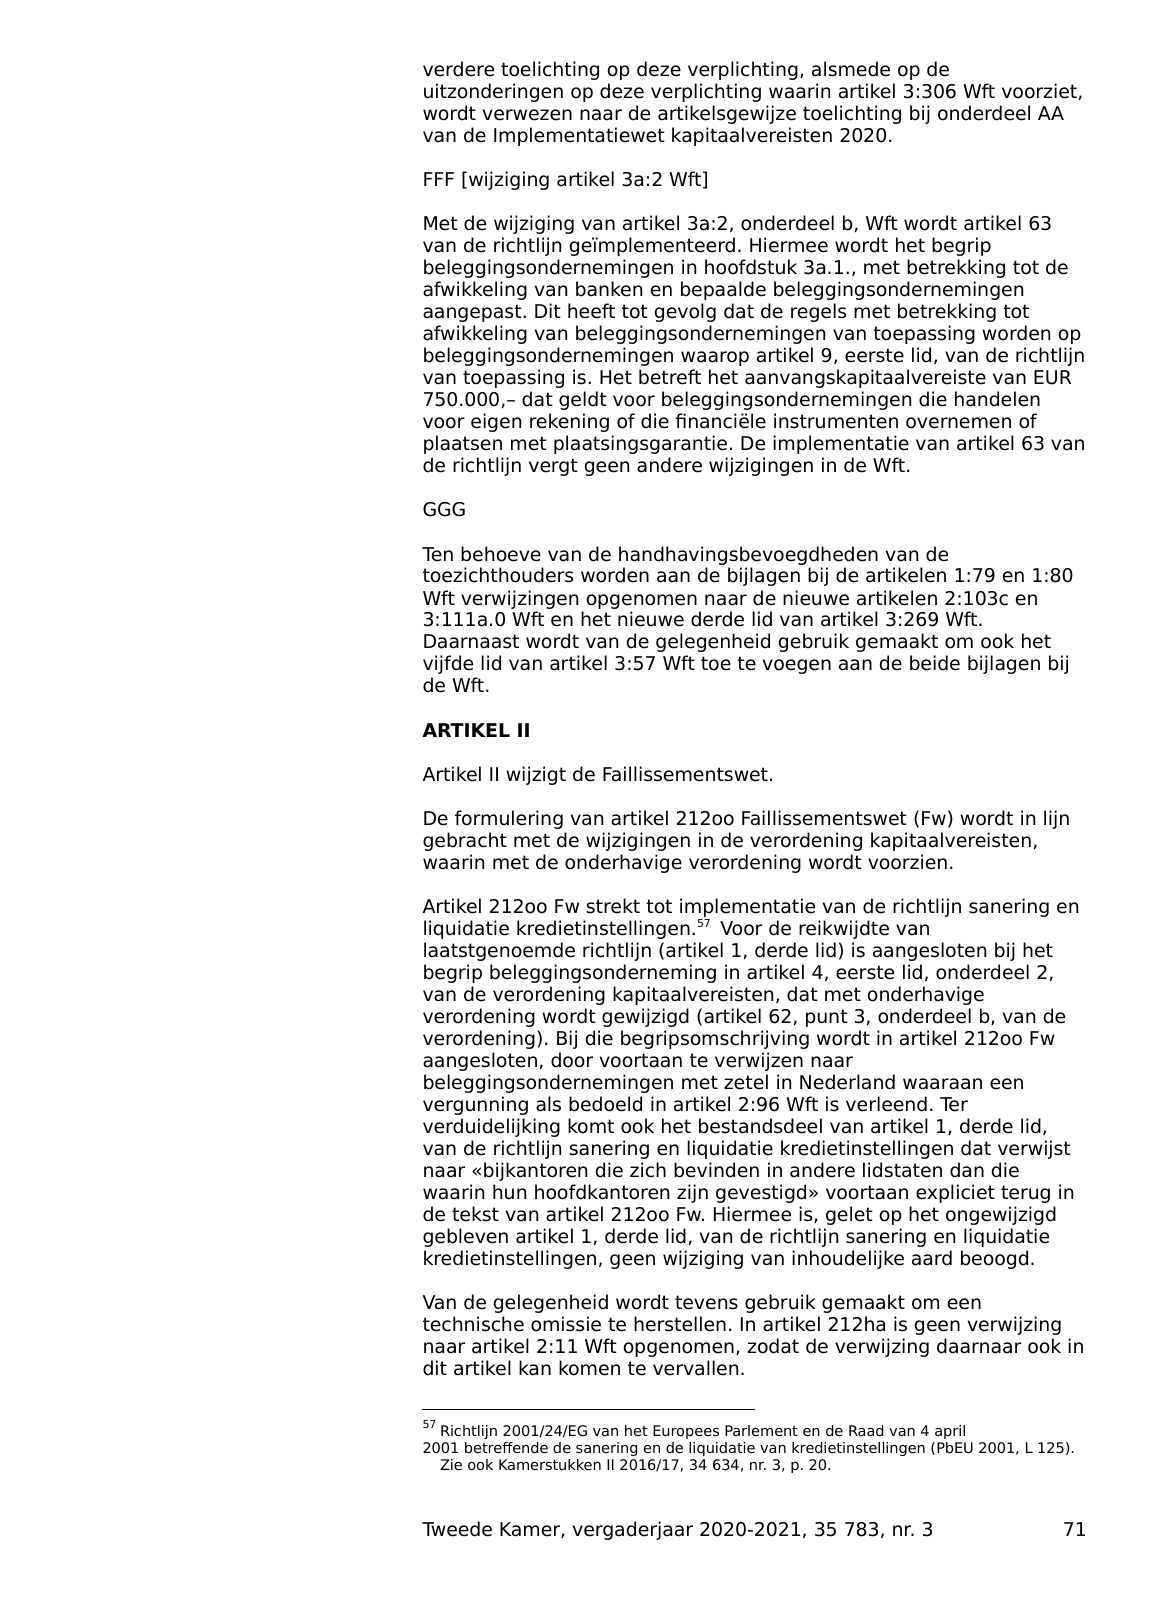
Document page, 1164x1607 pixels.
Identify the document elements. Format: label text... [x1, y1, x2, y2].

text De formulering van artikel 212oo Faillissementswet (Fw) wordt in lijn gebracht met de wijzigingen in de verordening kapitaalvereisten, waarin met de onderhavige verordening wordt voorzien. [422, 808, 1087, 874]
text Met de wijziging van artikel 3a:2, onderdeel b, Wft wordt artikel 63 van de richtlijn geïmplementeerd. Hiermee wordt het begrip beleggingsondernemingen in hoofdstuk 3a.1., met betrekking tot de afwikkeling van banken en bepaalde beleggingsondernemingen aangepast. Dit heeft tot gevolg dat de regels met betrekking tot afwikkeling van beleggingsondernemingen van toepassing worden op beleggingsondernemingen waarop artikel 9, eerste lid, van de richtlijn van toepassing is. Het betreft het aanvangskapitaalvereiste van EUR 750.000,– dat geldt voor beleggingsondernemingen die handelen voor eigen rekening of die financiële instrumenten overnemen of plaatsen met plaatsingsgarantie. De implementatie van artikel 63 van de richtlijn vergt geen andere wijzigingen in de Wft. [422, 213, 1087, 477]
text 2001 betreffende de sanering en de liquidatie van kredietinstellingen (PbEU 2001, L 125). Zie ook Kamerstukken II 2016/17, 34 634, nr. 3, p. 20. [422, 1441, 1087, 1474]
subtitle ARTIKEL II [422, 719, 1087, 741]
text verdere toelichting op deze verplichting, alsmede op de uitzonderingen op deze verplichting waarin artikel 3:306 Wft voorziet, wordt verwezen naar de artikelsgewijze toelichting bij onderdeel AA van de Implementatiewet kapitaalvereisten 2020. [422, 59, 1087, 147]
subtitle Artikel II wijzigt de Faillissementswet. [422, 764, 1087, 786]
subtitle GGG [422, 499, 1087, 521]
text Artikel 212oo Fw strekt tot implementatie van de richtlijn sanering en liquidatie kredietinstellingen. Voor de reikwijdte van laatstgenoemde richtlijn (artikel 1, derde lid) is aangesloten bij het begrip beleggingsonderneming in artikel 4, eerste lid, onderdeel 2, van de verordening kapitaalvereisten, dat met onderhavige verordening wordt gewijzigd (artikel 62, punt 3, onderdeel b, van de verordening). Bij die begripsomschrijving wordt in artikel 212oo Fw aangesloten, door voortaan te verwijzen naar beleggingsondernemingen met zetel in Nederland waaraan een vergunning als bedoeld in artikel 2:96 Wft is verleend. Ter verduidelijking komt ook het bestandsdeel van artikel 1, derde lid, van de richtlijn sanering en liquidatie kredietinstellingen dat verwijst naar «bijkantoren die zich bevinden in andere lidstaten dan die waarin hun hoofdkantoren zijn gevestigd» voortaan expliciet terug in de tekst van artikel 212oo Fw. Hiermee is, gelet op het ongewijzigd gebleven artikel 1, derde lid, van de richtlijn sanering en liquidatie kredietinstellingen, geen wijziging van inhoudelijke aard beoogd. [422, 896, 1087, 1269]
subtitle FFF [wijziging artikel 3a:2 Wft] [422, 169, 1087, 191]
text Van de gelegenheid wordt tevens gebruik gemaakt om een technische omissie te herstellen. In artikel 212ha is geen verwijzing naar artikel 2:11 Wft opgenomen, zodat de verwijzing daarnaar ook in dit artikel kan komen te vervallen. [422, 1292, 1087, 1380]
text Richtlijn 2001/24/EG van het Europees Parlement en de Raad van 4 april [422, 1418, 1087, 1441]
text Ten behoeve van de handhavingsbevoegdheden van de toezichthouders worden aan de bijlagen bij de artikelen 1:79 en 1:80 Wft verwijzingen opgenomen naar de nieuwe artikelen 2:103c en 3:111a.0 Wft en het nieuwe derde lid van artikel 3:269 Wft. Daarnaast wordt van de gelegenheid gebruik gemaakt om ook het vijfde lid van artikel 3:57 Wft toe te voegen aan de beide bijlagen bij de Wft. [422, 543, 1087, 697]
